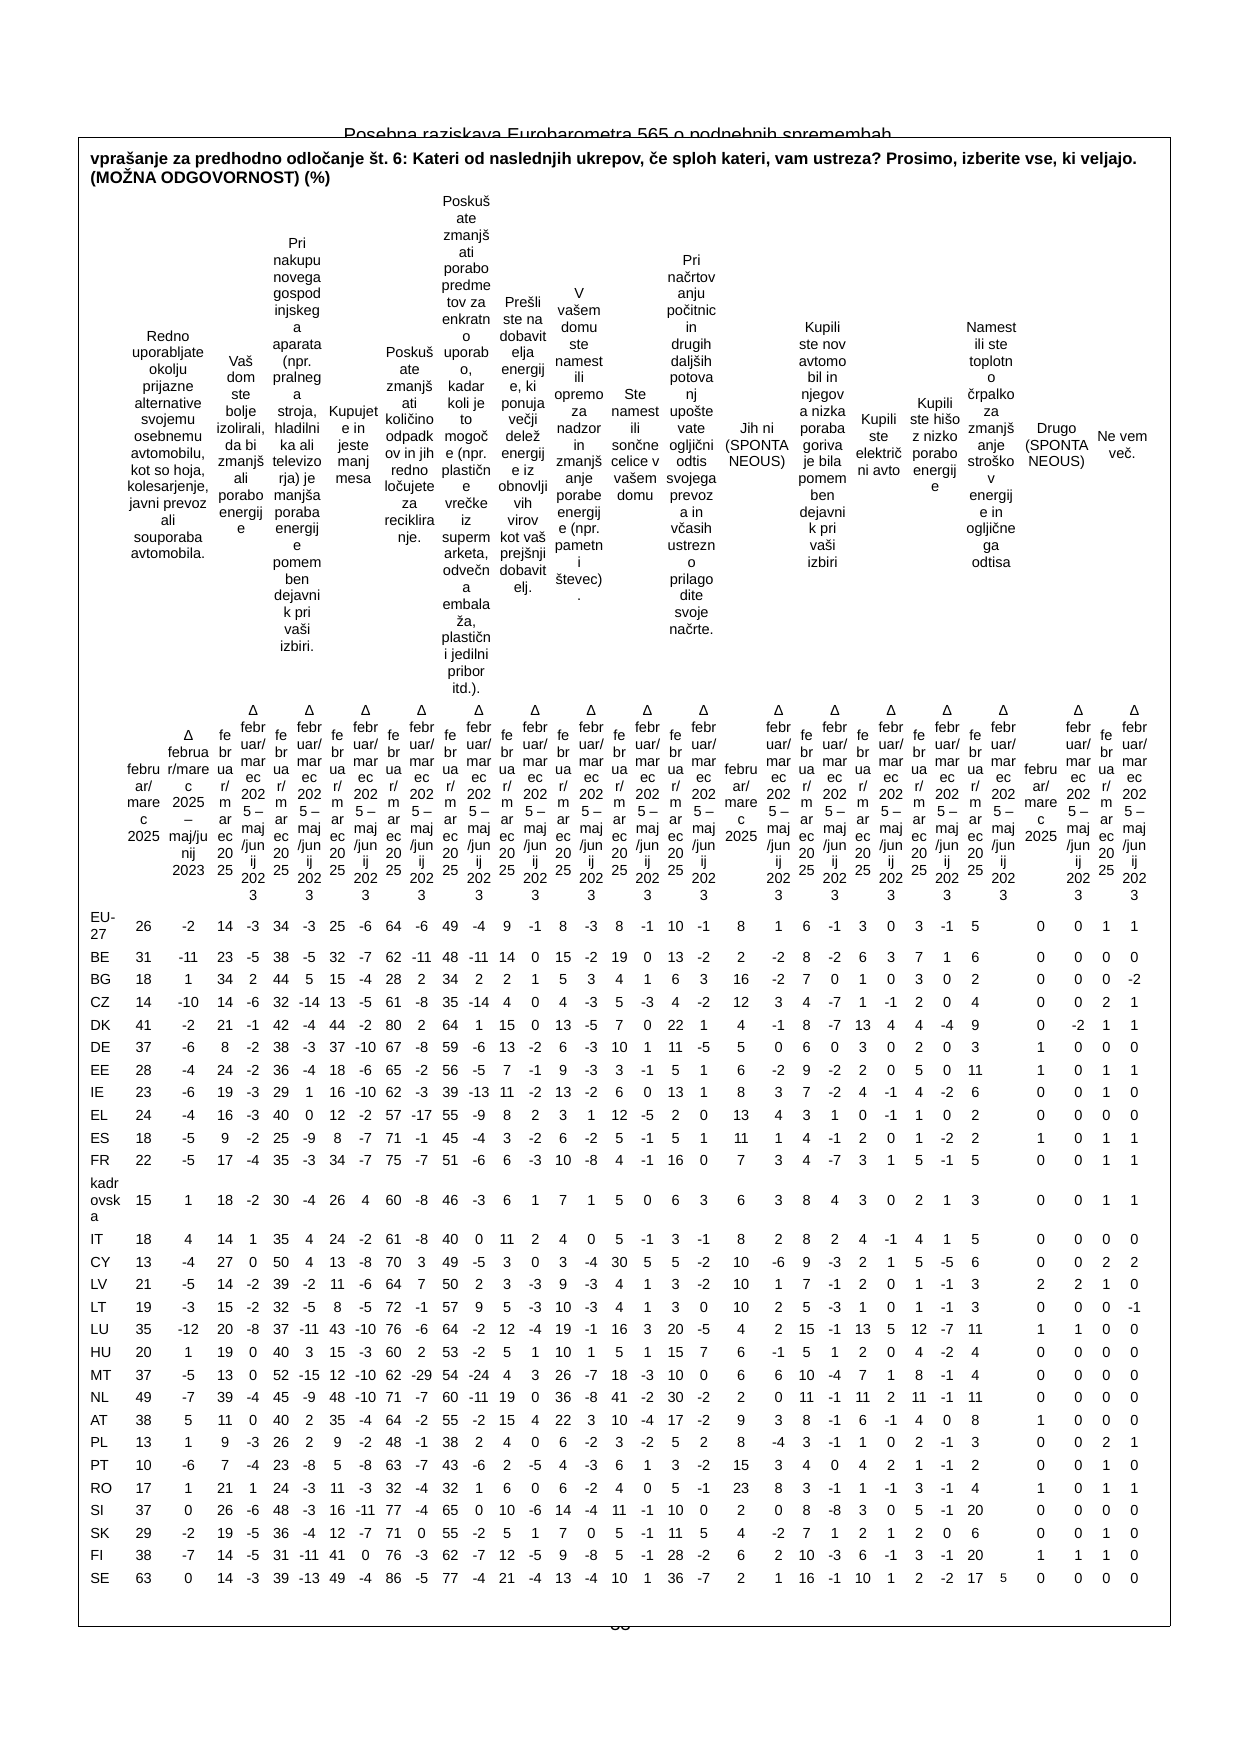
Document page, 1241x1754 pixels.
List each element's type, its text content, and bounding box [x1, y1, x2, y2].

table_cell 3 [851, 1499, 875, 1522]
table_cell 0 [875, 1431, 907, 1454]
table_cell -8 [575, 1149, 607, 1172]
table_cell 0 [575, 1228, 607, 1250]
table_cell PT [87, 1454, 123, 1476]
table_cell -4 [237, 1149, 269, 1172]
table_cell -4 [575, 1567, 607, 1589]
table_cell 72 [381, 1296, 406, 1318]
table_cell -9 [463, 1104, 495, 1126]
table_cell 6 [719, 1341, 762, 1363]
table_cell 3 [763, 991, 794, 1013]
table_cell EE [87, 1059, 123, 1081]
table_cell 15 [719, 1454, 762, 1476]
table_cell 49 [325, 1567, 349, 1589]
table_cell 8 [607, 906, 631, 946]
table_cell -6 [350, 906, 381, 946]
table_cell 11 [325, 1273, 349, 1296]
table_cell -4 [350, 1409, 381, 1431]
table_cell -11 [350, 1499, 381, 1522]
table_cell 19 [213, 1522, 237, 1544]
table_cell 64 [381, 1409, 406, 1431]
table_cell [987, 1499, 1019, 1522]
table_cell 0 [1019, 1296, 1062, 1318]
table_cell 9 [495, 906, 519, 946]
table_cell 2 [495, 968, 519, 991]
table_cell -2 [631, 1431, 663, 1454]
table_cell 1 [875, 1250, 907, 1273]
table_cell 0 [1019, 1567, 1062, 1589]
table_cell AT [87, 1409, 123, 1431]
table_cell -29 [406, 1363, 437, 1386]
table_cell 5 [325, 1454, 349, 1476]
table_cell 3 [519, 1363, 551, 1386]
table_cell 3 [794, 1431, 819, 1454]
table_cell 12 [607, 1104, 631, 1126]
table_cell 65 [381, 1059, 406, 1081]
table_cell -7 [463, 1544, 495, 1567]
table_cell 15 [325, 1341, 349, 1363]
table_cell -11 [463, 946, 495, 968]
table_cell 6 [794, 906, 819, 946]
table_cell Prešli ste na dobavitelja energije, ki ponuja večji delež energije iz obnovljivih virov kot vaš prejšnji dobavitelj. [495, 190, 551, 699]
table_cell -1 [875, 1476, 907, 1499]
table_cell 20 [963, 1499, 987, 1522]
table_cell 55 [438, 1522, 463, 1544]
table_cell 14 [213, 1228, 237, 1250]
table_cell -3 [406, 1081, 437, 1104]
table_cell 6 [763, 1363, 794, 1386]
table_cell -2 [237, 1126, 269, 1149]
table_cell 4 [963, 991, 987, 1013]
table_cell 1 [519, 968, 551, 991]
table_cell 0 [1019, 1228, 1062, 1250]
table_cell -3 [519, 1296, 551, 1318]
table_cell 2 [819, 1228, 851, 1250]
table_cell -5 [293, 1296, 325, 1318]
table_cell -4 [406, 1476, 437, 1499]
table_cell -4 [350, 968, 381, 991]
table_cell 9 [463, 1296, 495, 1318]
table_cell -3 [237, 1104, 269, 1126]
table_cell 41 [607, 1386, 631, 1408]
table_cell 16 [794, 1567, 819, 1589]
table_cell 35 [438, 991, 463, 1013]
table_cell 14 [213, 1544, 237, 1567]
table_cell 4 [875, 1013, 907, 1036]
table_cell 14 [213, 906, 237, 946]
table_cell -2 [575, 946, 607, 968]
table_cell 7 [406, 1273, 437, 1296]
table_cell 64 [438, 1318, 463, 1341]
table_cell 13 [123, 1431, 164, 1454]
table_cell 1 [763, 1126, 794, 1149]
table_cell -7 [819, 1149, 851, 1172]
table_cell 2 [1019, 1273, 1062, 1296]
table_cell NL [87, 1386, 123, 1408]
table_cell 5 [293, 968, 325, 991]
table_cell -2 [463, 1409, 495, 1431]
table_cell 12 [719, 991, 762, 1013]
table_cell 1 [1019, 1126, 1062, 1149]
table_cell LU [87, 1318, 123, 1341]
table_cell 1 [931, 1172, 963, 1228]
table_cell 1 [1094, 1013, 1118, 1036]
table_cell -1 [631, 1149, 663, 1172]
table_cell -1 [819, 1476, 851, 1499]
table_cell 4 [495, 1363, 519, 1386]
table_cell 8 [719, 906, 762, 946]
table_cell 36 [663, 1567, 688, 1589]
table_cell -17 [406, 1104, 437, 1126]
table_cell 7 [495, 1059, 519, 1081]
table_cell 1 [1094, 1544, 1118, 1567]
table_cell -2 [763, 946, 794, 968]
table_cell 0 [1019, 991, 1062, 1013]
table_cell 55 [438, 1104, 463, 1126]
table_cell 1 [1118, 991, 1150, 1013]
table_cell -2 [406, 1409, 437, 1431]
table_cell 4 [851, 1228, 875, 1250]
table_cell 5 [794, 1341, 819, 1363]
table_cell -2 [931, 1126, 963, 1149]
table_cell -3 [575, 1273, 607, 1296]
table_cell 13 [663, 946, 688, 968]
table_cell -11 [293, 1544, 325, 1567]
table_cell 42 [269, 1013, 293, 1036]
table_cell 4 [907, 1081, 931, 1104]
table_cell 0 [1062, 1081, 1094, 1104]
table_cell 3 [551, 1250, 575, 1273]
table_cell 10 [719, 1296, 762, 1318]
table_cell 38 [269, 946, 293, 968]
table_cell 28 [123, 1059, 164, 1081]
table_cell -3 [575, 991, 607, 1013]
table_cell 6 [495, 1476, 519, 1499]
table_cell [987, 1149, 1019, 1172]
table_cell 1 [1118, 1431, 1150, 1454]
table_cell 18 [123, 1228, 164, 1250]
table_cell Δ februar/marec 2025 – maj/junij 2023 [164, 699, 213, 906]
table_cell 0 [1019, 946, 1062, 968]
table_cell 36 [269, 1522, 293, 1544]
table_cell Δ februar/marec 2025 – maj/junij 2023 [1118, 699, 1150, 906]
table_cell [987, 1126, 1019, 1149]
table_cell 0 [1019, 1341, 1062, 1363]
table_cell 44 [325, 1013, 349, 1036]
table_cell -3 [293, 1149, 325, 1172]
table_cell 43 [438, 1454, 463, 1476]
table_cell 1 [164, 968, 213, 991]
table_cell 4 [794, 1454, 819, 1476]
table_cell -2 [237, 1296, 269, 1318]
table_cell 26 [551, 1363, 575, 1386]
table_cell 15 [123, 1172, 164, 1228]
table_cell 1 [688, 1059, 719, 1081]
table_cell 0 [1062, 1104, 1094, 1126]
table_cell 0 [237, 1250, 269, 1273]
table_cell 2 [495, 1454, 519, 1476]
table_cell [987, 1341, 1019, 1363]
table_cell 44 [269, 968, 293, 991]
table_cell 5 [875, 1318, 907, 1341]
table_cell -1 [931, 1431, 963, 1454]
table_cell 36 [269, 1059, 293, 1081]
table_cell 3 [907, 968, 931, 991]
table_cell 46 [438, 1172, 463, 1228]
table_cell 1 [763, 1567, 794, 1589]
table_cell 9 [551, 1059, 575, 1081]
table_cell 0 [406, 1522, 437, 1544]
table_cell 0 [1118, 1567, 1150, 1589]
table_cell -3 [237, 906, 269, 946]
table_cell -2 [688, 991, 719, 1013]
table_cell 32 [438, 1476, 463, 1499]
table_cell 5 [794, 1296, 819, 1318]
table_cell Ste namestili sončne celice v vašem domu [607, 190, 663, 699]
table_cell 3 [851, 906, 875, 946]
table_cell 11 [907, 1386, 931, 1408]
table_cell -1 [931, 1386, 963, 1408]
table_cell 14 [213, 991, 237, 1013]
table_cell 1 [1118, 1059, 1150, 1081]
table_cell 4 [907, 1341, 931, 1363]
table_cell 40 [438, 1228, 463, 1250]
table_cell -2 [293, 1273, 325, 1296]
table_cell 2 [907, 1567, 931, 1589]
table_cell 10 [551, 1149, 575, 1172]
table_cell 5 [607, 1341, 631, 1363]
table_cell -12 [164, 1318, 213, 1341]
table_cell 1 [1094, 1149, 1118, 1172]
table_cell 5 [631, 1250, 663, 1273]
table_cell -5 [631, 1104, 663, 1126]
table_cell 6 [719, 1363, 762, 1386]
table_cell -1 [406, 1126, 437, 1149]
table_cell -2 [931, 1341, 963, 1363]
table_cell 0 [1062, 968, 1094, 991]
table_cell 4 [663, 991, 688, 1013]
table_cell 0 [931, 1104, 963, 1126]
table_cell -2 [763, 968, 794, 991]
table_cell Namestili ste toplotno črpalko za zmanjšanje stroškov energije in ogljičnega odtisa [963, 190, 1019, 699]
table_cell Δ februar/marec 2025 – maj/junij 2023 [819, 699, 851, 906]
table_cell [987, 1296, 1019, 1318]
table_cell 0 [875, 968, 907, 991]
table_cell -9 [293, 1386, 325, 1408]
table_cell 2 [1094, 1431, 1118, 1454]
table_cell 5 [495, 1341, 519, 1363]
table_cell -14 [463, 991, 495, 1013]
table_cell 0 [1062, 946, 1094, 968]
table_cell -1 [931, 1544, 963, 1567]
table_cell 62 [381, 1363, 406, 1386]
table_cell 1 [631, 1567, 663, 1589]
table_cell 11 [663, 1036, 688, 1058]
table_cell -8 [406, 991, 437, 1013]
table_cell 0 [931, 1409, 963, 1431]
table_cell 3 [963, 1172, 987, 1228]
table_cell -6 [237, 1499, 269, 1522]
table_cell 0 [1118, 1409, 1150, 1431]
table_cell 27 [213, 1250, 237, 1273]
table_cell 0 [519, 946, 551, 968]
table_cell 1 [851, 968, 875, 991]
table_cell [987, 1273, 1019, 1296]
table_cell -2 [931, 1081, 963, 1104]
table_cell 19 [213, 1081, 237, 1104]
table_cell 1 [1118, 1126, 1150, 1149]
table_cell 80 [381, 1013, 406, 1036]
table_cell 0 [931, 1522, 963, 1544]
table_cell -10 [350, 1036, 381, 1058]
table_cell 3 [495, 1273, 519, 1296]
table_cell 1 [631, 1296, 663, 1318]
table_cell -9 [293, 1126, 325, 1149]
table_cell 0 [350, 1544, 381, 1567]
table_cell 7 [851, 1363, 875, 1386]
table_cell 2 [719, 1567, 762, 1589]
table_cell 0 [1019, 968, 1062, 991]
table_cell [987, 1409, 1019, 1431]
table_cell -8 [350, 1250, 381, 1273]
table_cell 0 [631, 1081, 663, 1104]
table_cell 4 [851, 1454, 875, 1476]
table_cell 9 [963, 1013, 987, 1036]
table_cell 6 [794, 1036, 819, 1058]
table_cell 37 [123, 1499, 164, 1522]
table_cell -14 [293, 991, 325, 1013]
table_cell Δ februar/marec 2025 – maj/junij 2023 [406, 699, 437, 906]
table_cell 0 [631, 1172, 663, 1228]
table_cell 1 [907, 1296, 931, 1318]
table_cell 31 [123, 946, 164, 968]
table_cell 0 [688, 1104, 719, 1126]
table_cell 0 [763, 1036, 794, 1058]
table_cell -3 [575, 906, 607, 946]
table_cell LT [87, 1296, 123, 1318]
table_cell Kupili ste električni avto [851, 190, 907, 699]
table_cell 1 [1118, 1476, 1150, 1499]
table_cell 3 [875, 946, 907, 968]
table_cell -11 [406, 946, 437, 968]
table_cell Jih ni (SPONTANEOUS) [719, 190, 794, 699]
table_cell 6 [719, 1172, 762, 1228]
table_cell 11 [963, 1318, 987, 1341]
table_cell 15 [213, 1296, 237, 1318]
table_cell 3 [406, 1250, 437, 1273]
table_cell 1 [875, 1149, 907, 1172]
table_cell -4 [819, 1363, 851, 1386]
table_cell 0 [1118, 1081, 1150, 1104]
table_cell -8 [406, 1036, 437, 1058]
table_cell -1 [819, 906, 851, 946]
table_cell 4 [607, 1273, 631, 1296]
table_cell 37 [123, 1036, 164, 1058]
table_cell 2 [406, 968, 437, 991]
table_cell 13 [663, 1081, 688, 1104]
table_cell -6 [463, 1149, 495, 1172]
table_cell Δ februar/marec 2025 – maj/junij 2023 [293, 699, 325, 906]
table_cell 1 [688, 1126, 719, 1149]
table_cell 2 [907, 1036, 931, 1058]
table_cell 1 [1094, 1059, 1118, 1081]
table_cell 5 [607, 1544, 631, 1567]
table_cell 0 [1062, 1386, 1094, 1408]
table_cell -1 [688, 1476, 719, 1499]
table_cell Δ februar/marec 2025 – maj/junij 2023 [463, 699, 495, 906]
table_cell 13 [551, 1567, 575, 1589]
table_cell 2 [519, 1104, 551, 1126]
table_cell 12 [325, 1522, 349, 1544]
table_cell -5 [350, 991, 381, 1013]
table_cell -2 [463, 1341, 495, 1363]
table_cell 10 [607, 1409, 631, 1431]
table_cell 60 [381, 1341, 406, 1363]
table_cell 3 [631, 1318, 663, 1341]
table_cell 1 [1118, 1013, 1150, 1036]
table_cell 0 [819, 1454, 851, 1476]
table_cell 60 [438, 1386, 463, 1408]
table_cell -3 [293, 1476, 325, 1499]
table_cell februar/marec 2025 [1094, 699, 1118, 906]
table_cell -1 [931, 1499, 963, 1522]
table_cell 6 [551, 1476, 575, 1499]
table_cell CZ [87, 991, 123, 1013]
table_cell -1 [819, 1386, 851, 1408]
table_cell 4 [907, 1409, 931, 1431]
table_cell 1 [575, 1341, 607, 1363]
table_cell 4 [551, 1228, 575, 1250]
table_cell 9 [551, 1273, 575, 1296]
table_cell 53 [438, 1341, 463, 1363]
table_cell 3 [575, 968, 607, 991]
table_cell februar/marec 2025 [663, 699, 688, 906]
table_cell 22 [551, 1409, 575, 1431]
table_cell MT [87, 1363, 123, 1386]
table_cell 0 [237, 1409, 269, 1431]
table_cell 30 [607, 1250, 631, 1273]
table_cell 0 [931, 991, 963, 1013]
table_cell -1 [819, 1567, 851, 1589]
table_cell -1 [631, 1499, 663, 1522]
table_cell 0 [1019, 1454, 1062, 1476]
table_cell 0 [1019, 906, 1062, 946]
table_cell -2 [575, 1431, 607, 1454]
table_cell -2 [688, 1386, 719, 1408]
table_cell 39 [213, 1386, 237, 1408]
table_cell 3 [763, 1149, 794, 1172]
table_cell 28 [663, 1544, 688, 1567]
table_cell -2 [575, 1476, 607, 1499]
table_cell 2 [875, 1454, 907, 1476]
table_cell -2 [819, 946, 851, 968]
table_cell 1 [164, 1476, 213, 1499]
table_cell -8 [293, 1454, 325, 1476]
table_cell -1 [875, 1081, 907, 1104]
table_cell -3 [293, 906, 325, 946]
table_cell -5 [237, 946, 269, 968]
table_cell 48 [381, 1431, 406, 1454]
table_cell 17 [213, 1149, 237, 1172]
table_cell 1 [575, 1104, 607, 1126]
table_cell -1 [406, 1431, 437, 1454]
table_cell -2 [237, 1059, 269, 1081]
table_cell -5 [237, 1544, 269, 1567]
table_cell 40 [269, 1104, 293, 1126]
table_cell 5 [495, 1296, 519, 1318]
table_cell -1 [875, 1228, 907, 1250]
table_cell 3 [963, 1273, 987, 1296]
table_cell 1 [1118, 906, 1150, 946]
table_cell 10 [551, 1296, 575, 1318]
table_cell -15 [293, 1363, 325, 1386]
table_cell Redno uporabljate okolju prijazne alternative svojemu osebnemu avtomobilu, kot so hoja, kolesarjenje, javni prevoz ali souporaba avtomobila. [123, 190, 213, 699]
table_cell 50 [269, 1250, 293, 1273]
table_cell 57 [381, 1104, 406, 1126]
table_header vprašanje za predhodno odločanje št. 6: Kateri od naslednjih ukrepov, če sploh kateri, vam ustreza? Prosimo, izberite vse, ki veljajo. (MOŽNA ODGOVORNOST) (%) [87, 146, 1150, 190]
table_cell -1 [931, 1476, 963, 1499]
table_cell -7 [931, 1318, 963, 1341]
table_cell 2 [851, 1273, 875, 1296]
table_cell Ne vem več. [1094, 190, 1150, 699]
table_cell 12 [325, 1363, 349, 1386]
table_cell 1 [1118, 1149, 1150, 1172]
table_cell 2 [763, 1228, 794, 1250]
table_cell 7 [688, 1341, 719, 1363]
table_cell 0 [293, 1104, 325, 1126]
table_cell 0 [875, 1172, 907, 1228]
table_cell februar/marec 2025 [794, 699, 819, 906]
table_cell 15 [551, 946, 575, 968]
table_cell [987, 1013, 1019, 1036]
table_cell -2 [350, 1013, 381, 1036]
table_cell -1 [819, 1409, 851, 1431]
table_cell 1 [1094, 1081, 1118, 1104]
table_cell [987, 1431, 1019, 1454]
table_cell 32 [325, 946, 349, 968]
table_cell 17 [123, 1476, 164, 1499]
table_cell 67 [381, 1036, 406, 1058]
table_cell 0 [1118, 1454, 1150, 1476]
table_cell 51 [438, 1149, 463, 1172]
table_cell DE [87, 1036, 123, 1058]
table_cell 71 [381, 1522, 406, 1544]
table_cell -6 [463, 1454, 495, 1476]
table_cell -5 [237, 1522, 269, 1544]
table_cell 5 [963, 906, 987, 946]
table_cell -5 [463, 1250, 495, 1273]
table_cell 13 [325, 1250, 349, 1273]
table_cell 13 [551, 1013, 575, 1036]
table_cell 10 [719, 1250, 762, 1273]
table_cell -4 [237, 1386, 269, 1408]
table_cell februar/marec 2025 [551, 699, 575, 906]
table_cell 0 [931, 968, 963, 991]
table_cell 21 [495, 1567, 519, 1589]
table_cell 0 [875, 1059, 907, 1081]
table_cell 28 [381, 968, 406, 991]
table_cell 2 [719, 946, 762, 968]
table_cell -2 [763, 1522, 794, 1544]
table_cell -8 [406, 1228, 437, 1250]
table_cell [987, 1476, 1019, 1499]
table_cell 3 [963, 1431, 987, 1454]
table_cell 62 [381, 1081, 406, 1104]
table_cell 3 [495, 1250, 519, 1273]
table_cell 4 [907, 1228, 931, 1250]
table_cell -1 [688, 906, 719, 946]
table_cell 6 [663, 968, 688, 991]
table_cell -10 [350, 1081, 381, 1104]
table_cell 3 [763, 1081, 794, 1104]
table_cell -1 [875, 1104, 907, 1126]
table_cell SK [87, 1522, 123, 1544]
table_cell -3 [631, 991, 663, 1013]
table_cell 30 [663, 1386, 688, 1408]
table_cell -4 [631, 1409, 663, 1431]
table_cell 3 [688, 1172, 719, 1228]
table_cell 2 [963, 1454, 987, 1476]
table_cell -2 [688, 946, 719, 968]
table_cell 1 [519, 1522, 551, 1544]
table_cell 3 [663, 1296, 688, 1318]
table_cell -7 [164, 1544, 213, 1567]
table_cell [987, 1172, 1019, 1228]
table_cell -11 [164, 946, 213, 968]
table_cell 3 [575, 1409, 607, 1431]
table_cell -2 [237, 1036, 269, 1058]
table_cell 71 [381, 1386, 406, 1408]
table_cell 8 [719, 1081, 762, 1104]
table_cell 2 [1062, 1273, 1094, 1296]
table_cell 4 [719, 1318, 762, 1341]
table_cell 11 [663, 1522, 688, 1544]
table_cell 3 [963, 1296, 987, 1318]
table_cell 8 [794, 1228, 819, 1250]
table_cell -4 [164, 1104, 213, 1126]
table_cell 10 [851, 1567, 875, 1589]
table_cell 12 [495, 1544, 519, 1567]
table_cell februar/marec 2025 [381, 699, 406, 906]
table_cell -4 [575, 1499, 607, 1522]
table_cell -3 [237, 1081, 269, 1104]
table_cell 5 [607, 1522, 631, 1544]
table_cell IE [87, 1081, 123, 1104]
table_cell -2 [688, 1273, 719, 1296]
table_cell 13 [213, 1363, 237, 1386]
table_cell 2 [463, 968, 495, 991]
table_cell 6 [963, 1081, 987, 1104]
table_cell [987, 1544, 1019, 1567]
table_cell 24 [269, 1476, 293, 1499]
table_cell 1 [907, 1126, 931, 1149]
table_cell 0 [519, 1431, 551, 1454]
table_cell 18 [213, 1172, 237, 1228]
table_cell SI [87, 1499, 123, 1522]
table_cell 6 [607, 1081, 631, 1104]
table_cell 5 [607, 1172, 631, 1228]
table_cell 40 [269, 1409, 293, 1431]
table_cell 36 [551, 1386, 575, 1408]
table_cell -3 [406, 1544, 437, 1567]
table_cell 16 [663, 1149, 688, 1172]
table_cell 0 [1094, 968, 1118, 991]
table_cell 3 [763, 1409, 794, 1431]
table_cell 5 [907, 1499, 931, 1522]
table_cell 4 [350, 1172, 381, 1228]
table_cell 0 [1019, 1363, 1062, 1386]
table_cell 0 [875, 1341, 907, 1363]
table_cell SE [87, 1567, 123, 1589]
table_cell 35 [123, 1318, 164, 1341]
table_cell -4 [463, 906, 495, 946]
table_cell 13 [851, 1013, 875, 1036]
table_cell 0 [819, 968, 851, 991]
table_cell 76 [381, 1544, 406, 1567]
table_cell 71 [381, 1126, 406, 1149]
table_cell 8 [325, 1296, 349, 1318]
table_cell [87, 699, 123, 906]
table_cell -2 [688, 1409, 719, 1431]
table_cell 11 [851, 1386, 875, 1408]
table_cell 9 [551, 1544, 575, 1567]
table_cell 26 [213, 1499, 237, 1522]
table_cell BE [87, 946, 123, 968]
table_cell 0 [1094, 946, 1118, 968]
table_cell 0 [519, 991, 551, 1013]
table_cell 3 [851, 1036, 875, 1058]
table_cell februar/marec 2025 [495, 699, 519, 906]
table_cell 1 [1094, 1476, 1118, 1499]
table_cell 1 [875, 1567, 907, 1589]
table_cell 37 [123, 1363, 164, 1386]
table_cell -10 [350, 1386, 381, 1408]
table_cell 17 [963, 1567, 987, 1589]
table_cell 5 [663, 1476, 688, 1499]
table_cell 86 [381, 1567, 406, 1589]
table_cell [987, 1059, 1019, 1081]
table_cell 0 [1062, 1250, 1094, 1273]
table_cell 10 [719, 1273, 762, 1296]
table_cell 3 [688, 968, 719, 991]
table_cell 1 [688, 1013, 719, 1036]
table_cell 3 [963, 1036, 987, 1058]
table_cell -4 [763, 1431, 794, 1454]
table_cell 0 [1094, 1567, 1118, 1589]
table_cell februar/marec 2025 [123, 699, 164, 906]
table_cell 4 [551, 1454, 575, 1476]
table_cell 1 [463, 1013, 495, 1036]
table_cell 2 [851, 1341, 875, 1363]
table_cell 10 [123, 1454, 164, 1476]
table_cell -2 [406, 1059, 437, 1081]
table_cell 0 [1062, 1409, 1094, 1431]
table_cell 48 [438, 946, 463, 968]
table_cell 1 [688, 1081, 719, 1104]
table_cell 19 [551, 1318, 575, 1341]
table_cell 16 [325, 1081, 349, 1104]
table_cell [987, 1386, 1019, 1408]
table_cell -1 [631, 906, 663, 946]
table_cell 5 [719, 1036, 762, 1058]
table_cell 0 [1062, 1296, 1094, 1318]
table_cell 21 [123, 1273, 164, 1296]
table_cell -4 [293, 1013, 325, 1036]
table_cell -1 [1118, 1296, 1150, 1318]
table_cell 3 [495, 1126, 519, 1149]
table_cell Δ februar/marec 2025 – maj/junij 2023 [987, 699, 1019, 906]
table_cell februar/marec 2025 [269, 699, 293, 906]
table_cell 0 [1094, 1296, 1118, 1318]
table_cell 0 [1019, 1499, 1062, 1522]
table_cell 5 [963, 1228, 987, 1250]
table_cell 59 [438, 1036, 463, 1058]
table_cell -2 [350, 1431, 381, 1454]
table_cell 3 [763, 1172, 794, 1228]
table_cell -2 [350, 1104, 381, 1126]
table_cell -6 [519, 1499, 551, 1522]
table_cell 2 [963, 968, 987, 991]
table_cell 2 [763, 1296, 794, 1318]
table_cell 13 [719, 1104, 762, 1126]
table_cell 1 [519, 1341, 551, 1363]
table_cell -5 [164, 1363, 213, 1386]
table_cell 9 [213, 1431, 237, 1454]
table_cell 29 [269, 1081, 293, 1104]
table_cell 5 [663, 1126, 688, 1149]
table_cell 9 [794, 1250, 819, 1273]
table_cell 3 [907, 1544, 931, 1567]
table_cell 2 [851, 1059, 875, 1081]
table_cell 35 [269, 1228, 293, 1250]
table_cell 6 [719, 1059, 762, 1081]
table_cell 6 [851, 946, 875, 968]
table_cell 5 [963, 1149, 987, 1172]
table_cell 2 [1094, 991, 1118, 1013]
table_cell -8 [819, 1499, 851, 1522]
table_cell 2 [963, 1104, 987, 1126]
table_cell [987, 991, 1019, 1013]
table_cell -2 [1062, 1013, 1094, 1036]
table_cell RO [87, 1476, 123, 1499]
table_cell 15 [495, 1013, 519, 1036]
table_cell 49 [438, 906, 463, 946]
table_cell 0 [1062, 1499, 1094, 1522]
table_cell 10 [495, 1499, 519, 1522]
table_cell -2 [519, 1081, 551, 1104]
table_cell -1 [763, 1013, 794, 1036]
table_cell 0 [1094, 1036, 1118, 1058]
table_cell 31 [269, 1544, 293, 1567]
table_cell 4 [963, 1476, 987, 1499]
table_cell 0 [688, 1149, 719, 1172]
table_cell 0 [1019, 1386, 1062, 1408]
table_cell februar/marec 2025 [213, 699, 237, 906]
table_cell -11 [463, 1386, 495, 1408]
table_cell -6 [763, 1250, 794, 1273]
table_cell -2 [519, 1126, 551, 1149]
table_cell -4 [293, 1172, 325, 1228]
table_cell -1 [931, 1454, 963, 1476]
table_cell 10 [551, 1341, 575, 1363]
table_cell -7 [819, 1013, 851, 1036]
table_cell 4 [293, 1250, 325, 1273]
table_cell LV [87, 1273, 123, 1296]
table_cell -4 [293, 1059, 325, 1081]
table_cell 0 [1094, 1409, 1118, 1431]
table_cell 18 [123, 1126, 164, 1149]
table_cell 0 [1094, 1228, 1118, 1250]
table_cell -7 [164, 1386, 213, 1408]
table_cell 1 [1019, 1036, 1062, 1058]
table_cell 61 [381, 991, 406, 1013]
table_cell 12 [907, 1318, 931, 1341]
table_cell 6 [719, 1544, 762, 1567]
table_cell -1 [688, 1228, 719, 1250]
table_cell februar/marec 2025 [438, 699, 463, 906]
table_cell 1 [1062, 1318, 1094, 1341]
table_cell februar/marec 2025 [1019, 699, 1062, 906]
table_cell 0 [519, 1013, 551, 1036]
table_cell 23 [123, 1081, 164, 1104]
table_cell -6 [164, 1036, 213, 1058]
table_cell -5 [164, 1273, 213, 1296]
table_cell februar/marec 2025 [907, 699, 931, 906]
table_cell -5 [463, 1059, 495, 1081]
table_cell -1 [631, 1228, 663, 1250]
table_cell 2 [406, 1013, 437, 1036]
table_cell 2 [851, 1522, 875, 1544]
table_cell 38 [438, 1431, 463, 1454]
table_cell 35 [269, 1149, 293, 1172]
table_cell 0 [1118, 1522, 1150, 1544]
table_cell [987, 1081, 1019, 1104]
table_cell -4 [164, 1250, 213, 1273]
table_cell 64 [438, 1013, 463, 1036]
table_cell 77 [381, 1499, 406, 1522]
table_cell 0 [519, 1386, 551, 1408]
table_cell 0 [1118, 1104, 1150, 1126]
table_cell 8 [794, 1499, 819, 1522]
table_cell 13 [851, 1318, 875, 1341]
table_cell 1 [819, 1104, 851, 1126]
table_cell -7 [819, 991, 851, 1013]
table_cell 3 [794, 1476, 819, 1499]
table_cell -5 [575, 1013, 607, 1036]
table_cell -3 [463, 1172, 495, 1228]
table_cell 34 [213, 968, 237, 991]
table_cell 32 [269, 1296, 293, 1318]
table_cell [987, 946, 1019, 968]
table_cell 0 [1019, 1104, 1062, 1126]
table_cell 1 [631, 1454, 663, 1476]
table_cell 10 [794, 1363, 819, 1386]
table_cell 0 [1062, 906, 1094, 946]
table_cell 2 [1118, 1250, 1150, 1273]
table_cell -7 [406, 1386, 437, 1408]
table_cell 0 [1118, 1273, 1150, 1296]
table_cell -6 [350, 1059, 381, 1081]
table_cell [987, 1363, 1019, 1386]
table_cell februar/marec 2025 [719, 699, 762, 906]
table_cell 4 [719, 1013, 762, 1036]
table_cell 12 [325, 1104, 349, 1126]
table_cell 5 [551, 968, 575, 991]
table_cell 8 [794, 946, 819, 968]
table_cell [987, 968, 1019, 991]
table_cell -3 [350, 1341, 381, 1363]
table_cell [987, 1522, 1019, 1544]
table_cell -6 [164, 1454, 213, 1476]
table_cell -3 [293, 1036, 325, 1058]
table_cell -3 [575, 1036, 607, 1058]
table_cell 1 [1019, 1409, 1062, 1431]
table_cell -4 [237, 1454, 269, 1476]
table_cell 5 [907, 1059, 931, 1081]
table_cell -3 [575, 1296, 607, 1318]
table_cell 7 [794, 1081, 819, 1104]
table_cell 62 [438, 1544, 463, 1567]
table_cell 39 [438, 1081, 463, 1104]
table_cell 5 [164, 1409, 213, 1431]
table_cell 0 [1094, 1318, 1118, 1341]
table_cell 11 [719, 1126, 762, 1149]
table_cell -2 [763, 1059, 794, 1081]
table_cell -7 [350, 1149, 381, 1172]
table_cell 21 [213, 1013, 237, 1036]
table_cell -2 [931, 1567, 963, 1589]
table_cell -1 [519, 906, 551, 946]
table_cell 49 [123, 1386, 164, 1408]
table_cell [987, 1318, 1019, 1341]
table_cell 1 [907, 1273, 931, 1296]
table_cell 8 [794, 1172, 819, 1228]
table_cell Kupili ste hišo z nizko porabo energije [907, 190, 963, 699]
table_cell 0 [875, 1296, 907, 1318]
table_cell 0 [1062, 1126, 1094, 1149]
table_cell 8 [325, 1126, 349, 1149]
table_cell -4 [350, 1567, 381, 1589]
table_cell 1 [1094, 1522, 1118, 1544]
table_cell 29 [123, 1522, 164, 1544]
table_cell 0 [1019, 1250, 1062, 1273]
table_cell 11 [607, 1499, 631, 1522]
table_cell 0 [1062, 1149, 1094, 1172]
table_cell 4 [963, 1363, 987, 1386]
table_cell 6 [851, 1409, 875, 1431]
table_cell 2 [851, 1126, 875, 1149]
table_cell 19 [607, 946, 631, 968]
table_cell 8 [719, 1431, 762, 1454]
table_cell 1 [931, 946, 963, 968]
table_cell Kupujete in jeste manj mesa [325, 190, 381, 699]
table_cell 0 [237, 1363, 269, 1386]
table_cell 48 [269, 1499, 293, 1522]
table_cell -3 [237, 1431, 269, 1454]
table_cell 0 [519, 1476, 551, 1499]
table_cell 5 [663, 1059, 688, 1081]
table_cell -2 [631, 1386, 663, 1408]
table_cell -1 [631, 1544, 663, 1567]
table_cell -6 [237, 991, 269, 1013]
table_cell 11 [495, 1228, 519, 1250]
table_cell 4 [164, 1228, 213, 1250]
table_cell 1 [1019, 1059, 1062, 1081]
table_cell 8 [495, 1104, 519, 1126]
table_cell 3 [794, 1104, 819, 1126]
table_cell 45 [438, 1126, 463, 1149]
table_cell februar/marec 2025 [963, 699, 987, 906]
table_cell 0 [463, 1228, 495, 1250]
table_cell 1 [1094, 1454, 1118, 1476]
table_cell 63 [381, 1454, 406, 1476]
table_cell Δ februar/marec 2025 – maj/junij 2023 [763, 699, 794, 906]
table_cell -5 [519, 1454, 551, 1476]
table_cell 3 [663, 1273, 688, 1296]
table_cell 38 [269, 1036, 293, 1058]
table_cell 18 [123, 968, 164, 991]
table_cell 38 [123, 1544, 164, 1567]
table_cell -3 [293, 1499, 325, 1522]
table_cell [987, 1104, 1019, 1126]
table_cell -5 [688, 1036, 719, 1058]
table_cell Δ februar/marec 2025 – maj/junij 2023 [931, 699, 963, 906]
table_cell 2 [688, 1431, 719, 1454]
table_cell 1 [631, 1341, 663, 1363]
table_cell -6 [406, 1318, 437, 1341]
table_cell 14 [123, 991, 164, 1013]
table_cell 2 [851, 1250, 875, 1273]
table_cell 18 [325, 1059, 349, 1081]
table_cell 5 [663, 1250, 688, 1273]
table_cell 9 [794, 1059, 819, 1081]
table_cell 4 [607, 1476, 631, 1499]
table_cell 0 [1062, 991, 1094, 1013]
table_cell 0 [1062, 1363, 1094, 1386]
table_cell -13 [293, 1567, 325, 1589]
table_cell 0 [931, 1059, 963, 1081]
table_cell -1 [237, 1013, 269, 1036]
table_cell 6 [551, 1126, 575, 1149]
table_cell -3 [350, 1476, 381, 1499]
table_cell 5 [495, 1522, 519, 1544]
table_cell 1 [164, 1431, 213, 1454]
table_cell -1 [763, 1341, 794, 1363]
table_cell 2 [1094, 1250, 1118, 1273]
table_cell 7 [607, 1013, 631, 1036]
table_cell 4 [607, 968, 631, 991]
table_cell 7 [213, 1454, 237, 1476]
table_cell 23 [213, 946, 237, 968]
table_cell 41 [123, 1013, 164, 1036]
table_cell -6 [406, 906, 437, 946]
table_cell -4 [519, 1567, 551, 1589]
table_cell -1 [631, 1059, 663, 1081]
table_cell 2 [237, 968, 269, 991]
table_cell 2 [763, 1544, 794, 1567]
table_cell 2 [763, 1318, 794, 1341]
table_cell 15 [794, 1318, 819, 1341]
table_cell 0 [1094, 1386, 1118, 1408]
table_cell 11 [963, 1386, 987, 1408]
table_cell 1 [631, 1036, 663, 1058]
table_cell 0 [631, 1476, 663, 1499]
table_cell 7 [794, 1522, 819, 1544]
table_cell 64 [381, 906, 406, 946]
table_cell -2 [164, 1522, 213, 1544]
table_cell 32 [381, 1476, 406, 1499]
table_cell -3 [519, 1149, 551, 1172]
table_cell 0 [575, 1522, 607, 1544]
table_cell 48 [325, 1386, 349, 1408]
table_cell -2 [463, 1318, 495, 1341]
table_cell 25 [325, 906, 349, 946]
table_cell 11 [325, 1476, 349, 1499]
table_cell -8 [237, 1318, 269, 1341]
table_cell -3 [519, 1273, 551, 1296]
table_cell -1 [931, 1149, 963, 1172]
table_cell [87, 190, 123, 699]
table_cell -8 [575, 1544, 607, 1567]
table_cell 14 [213, 1273, 237, 1296]
table_cell 22 [123, 1149, 164, 1172]
table_cell 2 [463, 1273, 495, 1296]
table_cell 25 [269, 1126, 293, 1149]
table_cell V vašem domu ste namestili opremo za nadzor in zmanjšanje porabe energije (npr. pametni števec). [551, 190, 607, 699]
table_cell Poskušate zmanjšati količino odpadkov in jih redno ločujete za recikliranje. [381, 190, 437, 699]
table_cell 8 [213, 1036, 237, 1058]
table_cell 3 [607, 1431, 631, 1454]
table_cell -1 [819, 1431, 851, 1454]
table_cell 0 [1062, 1036, 1094, 1058]
table_cell -2 [1118, 968, 1150, 991]
table_cell 1 [819, 1522, 851, 1544]
table_cell 0 [1062, 1454, 1094, 1476]
table_cell 43 [325, 1318, 349, 1341]
table_cell 2 [663, 1104, 688, 1126]
table_cell 0 [463, 1499, 495, 1522]
table_cell [987, 906, 1019, 946]
table_cell 16 [607, 1318, 631, 1341]
table_cell 0 [237, 1341, 269, 1363]
table_cell 7 [907, 946, 931, 968]
table_cell 1 [463, 1476, 495, 1499]
table_cell februar/marec 2025 [607, 699, 631, 906]
table_cell 52 [269, 1363, 293, 1386]
table_cell 20 [963, 1544, 987, 1567]
table_cell -2 [688, 1250, 719, 1273]
table_cell 0 [875, 906, 907, 946]
table_cell Δ februar/marec 2025 – maj/junij 2023 [350, 699, 381, 906]
table_cell -2 [164, 1013, 213, 1036]
table_cell 0 [688, 1363, 719, 1386]
table_cell -4 [519, 1318, 551, 1341]
table_cell 0 [1062, 1476, 1094, 1499]
table_cell 24 [123, 1104, 164, 1126]
table_cell 13 [123, 1250, 164, 1273]
table_cell [987, 1454, 1019, 1476]
table_cell -3 [819, 1544, 851, 1567]
table_cell Δ februar/marec 2025 – maj/junij 2023 [875, 699, 907, 906]
table_cell -4 [463, 1126, 495, 1149]
table_cell -1 [819, 1126, 851, 1149]
table_cell 0 [1118, 1499, 1150, 1522]
table_cell -7 [350, 946, 381, 968]
table_cell 0 [1118, 1544, 1150, 1567]
table_cell 13 [495, 1036, 519, 1058]
table_cell 15 [663, 1341, 688, 1363]
table_cell 1 [237, 1228, 269, 1250]
table_cell 2 [519, 1228, 551, 1250]
table_cell 7 [551, 1172, 575, 1228]
table_cell -1 [631, 1522, 663, 1544]
table_cell 1 [1118, 1172, 1150, 1228]
table_cell 4 [794, 1149, 819, 1172]
table_cell 9 [213, 1126, 237, 1149]
table_cell -5 [931, 1250, 963, 1273]
table_cell CY [87, 1250, 123, 1273]
table_cell 6 [495, 1172, 519, 1228]
table_cell -8 [350, 1454, 381, 1476]
table_cell 8 [719, 1228, 762, 1250]
table_cell -3 [819, 1296, 851, 1318]
table_cell 1 [907, 1104, 931, 1126]
table_cell 0 [1019, 1522, 1062, 1544]
table_cell 0 [875, 1126, 907, 1149]
table_cell Δ februar/marec 2025 – maj/junij 2023 [631, 699, 663, 906]
table_cell -1 [931, 906, 963, 946]
table_cell -5 [688, 1318, 719, 1341]
table_cell 3 [551, 1104, 575, 1126]
table_cell -1 [519, 1059, 551, 1081]
table_cell PL [87, 1431, 123, 1454]
table_cell 6 [963, 946, 987, 968]
table_cell 1 [1019, 1318, 1062, 1341]
table_cell 4 [495, 991, 519, 1013]
table_cell 37 [269, 1318, 293, 1341]
table_cell -10 [164, 991, 213, 1013]
table_cell [987, 1036, 1019, 1058]
table_cell 10 [663, 906, 688, 946]
table_cell 0 [688, 1296, 719, 1318]
table_cell 12 [495, 1318, 519, 1341]
table_cell 4 [763, 1104, 794, 1126]
table_cell 0 [1118, 1318, 1150, 1341]
table_cell 49 [438, 1250, 463, 1273]
table_cell 0 [1019, 1149, 1062, 1172]
table_cell 1 [164, 1172, 213, 1228]
table_cell 20 [663, 1318, 688, 1341]
table_cell Δ februar/marec 2025 – maj/junij 2023 [575, 699, 607, 906]
table_cell 40 [269, 1341, 293, 1363]
table_cell -1 [875, 991, 907, 1013]
table_cell 26 [269, 1431, 293, 1454]
table_cell -4 [293, 1522, 325, 1544]
table_cell 1 [164, 1341, 213, 1363]
table_cell 62 [381, 946, 406, 968]
table_cell 41 [325, 1544, 349, 1567]
table_cell 0 [1062, 1431, 1094, 1454]
table_cell -3 [819, 1250, 851, 1273]
table_cell 5 [607, 991, 631, 1013]
table_cell 7 [551, 1522, 575, 1544]
table_cell -1 [931, 1296, 963, 1318]
table_cell februar/marec 2025 [325, 699, 349, 906]
table_cell -5 [164, 1149, 213, 1172]
table_cell 1 [907, 1454, 931, 1476]
table_cell 9 [325, 1431, 349, 1454]
table_cell 2 [907, 1431, 931, 1454]
table_cell -5 [519, 1544, 551, 1567]
table_cell 1 [819, 1341, 851, 1363]
table_cell 39 [269, 1273, 293, 1296]
table_cell 3 [851, 1172, 875, 1228]
table_cell 1 [931, 1228, 963, 1250]
table_cell 1 [293, 1081, 325, 1104]
table_cell 13 [551, 1081, 575, 1104]
table_cell BG [87, 968, 123, 991]
table_cell -2 [819, 1081, 851, 1104]
table_cell 18 [607, 1363, 631, 1386]
table_cell 45 [269, 1386, 293, 1408]
table_cell 34 [438, 968, 463, 991]
table_cell -2 [237, 1273, 269, 1296]
table_cell 7 [794, 968, 819, 991]
table_cell Kupili ste nov avtomobil in njegova nizka poraba goriva je bila pomemben dejavnik pri vaši izbiri [794, 190, 851, 699]
table_cell 2 [293, 1409, 325, 1431]
table_cell 5 [607, 1228, 631, 1250]
table_cell 0 [851, 1104, 875, 1126]
table_cell 5 [607, 1126, 631, 1149]
table_cell FI [87, 1544, 123, 1567]
table_cell -1 [931, 1273, 963, 1296]
table_cell 0 [631, 946, 663, 968]
table_cell -1 [575, 1318, 607, 1341]
table_cell 0 [1062, 1567, 1094, 1589]
table_cell 57 [438, 1296, 463, 1318]
table_cell 4 [851, 1081, 875, 1104]
table_cell -2 [463, 1522, 495, 1544]
table_cell 3 [293, 1341, 325, 1363]
table_cell 1 [1094, 906, 1118, 946]
table_cell 5 [663, 1431, 688, 1454]
table_cell 37 [325, 1036, 349, 1058]
table_cell 8 [763, 1476, 794, 1499]
table_cell -10 [350, 1318, 381, 1341]
table_cell 20 [123, 1341, 164, 1363]
table_cell -5 [293, 946, 325, 968]
table_cell -2 [575, 1081, 607, 1104]
table_cell 10 [794, 1544, 819, 1567]
table_cell 6 [663, 1172, 688, 1228]
table_cell -4 [463, 1567, 495, 1589]
table_cell ES [87, 1126, 123, 1149]
table_cell FR [87, 1149, 123, 1172]
table_cell 3 [663, 1454, 688, 1476]
table_cell 8 [963, 1409, 987, 1431]
table_cell -2 [688, 1544, 719, 1567]
table_cell 0 [1062, 1172, 1094, 1228]
table_cell 2 [907, 1522, 931, 1544]
table_cell 9 [719, 1409, 762, 1431]
table_cell 0 [763, 1499, 794, 1522]
table_cell Δ februar/marec 2025 – maj/junij 2023 [688, 699, 719, 906]
table_cell 6 [851, 1544, 875, 1567]
table_cell 16 [325, 1499, 349, 1522]
table_cell 75 [381, 1149, 406, 1172]
table_cell 16 [719, 968, 762, 991]
table_cell 3 [907, 1476, 931, 1499]
table_cell -7 [350, 1126, 381, 1149]
table_cell 2 [907, 1172, 931, 1228]
table_cell 17 [663, 1409, 688, 1431]
table_cell -2 [350, 1228, 381, 1250]
table_cell 4 [519, 1409, 551, 1431]
table_cell -5 [164, 1126, 213, 1149]
table_cell 10 [607, 1036, 631, 1058]
table_cell 10 [607, 1567, 631, 1589]
table_cell Vaš dom ste bolje izolirali, da bi zmanjšali porabo energije [213, 190, 269, 699]
table_cell 1 [851, 1431, 875, 1454]
table_cell 6 [495, 1149, 519, 1172]
table_cell -2 [164, 906, 213, 946]
table_cell 6 [963, 1522, 987, 1544]
table_cell 61 [381, 1228, 406, 1250]
table_cell 2 [875, 1386, 907, 1408]
table_cell 4 [719, 1522, 762, 1544]
table_cell -2 [575, 1126, 607, 1149]
table_cell 2 [719, 1499, 762, 1522]
table_cell 0 [1118, 1228, 1150, 1250]
table_cell -7 [406, 1454, 437, 1476]
table_cell 0 [1118, 1386, 1150, 1408]
table_cell 4 [607, 1296, 631, 1318]
table_cell 0 [1118, 946, 1150, 968]
table_cell -2 [688, 1454, 719, 1476]
table_cell 20 [213, 1318, 237, 1341]
table_cell 0 [631, 1013, 663, 1036]
table_cell 0 [1019, 1081, 1062, 1104]
table_cell 2 [963, 1126, 987, 1149]
table_cell 6 [607, 1454, 631, 1476]
table_cell -3 [575, 1454, 607, 1476]
table_cell 7 [719, 1149, 762, 1172]
table_cell 0 [1094, 1363, 1118, 1386]
table_cell 23 [269, 1454, 293, 1476]
table_cell 3 [907, 906, 931, 946]
table_cell 7 [794, 1273, 819, 1296]
table_cell 1 [763, 1273, 794, 1296]
table_cell 0 [763, 1386, 794, 1408]
table_cell 0 [875, 1499, 907, 1522]
table_cell -13 [463, 1081, 495, 1104]
table_cell -7 [350, 1522, 381, 1544]
table_cell 1 [631, 968, 663, 991]
table_cell 1 [1019, 1544, 1062, 1567]
table_cell 0 [931, 1036, 963, 1058]
table_cell 50 [438, 1273, 463, 1296]
table_cell 1 [1094, 1273, 1118, 1296]
table_cell 2 [907, 991, 931, 1013]
table_cell -1 [406, 1296, 437, 1318]
table_cell 4 [819, 1172, 851, 1228]
table_cell 0 [1118, 1363, 1150, 1386]
table_cell februar/marec 2025 [851, 699, 875, 906]
table_cell 3 [607, 1059, 631, 1081]
table_cell 0 [164, 1567, 213, 1589]
table_cell [987, 1250, 1019, 1273]
table_cell 1 [575, 1172, 607, 1228]
table_cell 1 [237, 1476, 269, 1499]
table_cell 23 [719, 1476, 762, 1499]
table_cell 0 [519, 1250, 551, 1273]
table_cell 5 [907, 1149, 931, 1172]
table_cell Poskušate zmanjšati porabo predmetov za enkratno uporabo, kadar koli je to mogoče (npr. plastične vrečke iz supermarketa, odvečna embalaža, plastični jedilni pribor itd.). [438, 190, 495, 699]
table_cell 32 [269, 991, 293, 1013]
table_cell -2 [819, 1059, 851, 1081]
table_cell 8 [551, 906, 575, 946]
table_cell 39 [269, 1567, 293, 1589]
table_cell 70 [381, 1250, 406, 1273]
table_cell 4 [551, 991, 575, 1013]
table_cell 26 [123, 906, 164, 946]
table_cell 0 [1019, 1172, 1062, 1228]
table_cell 35 [325, 1409, 349, 1431]
table_cell 0 [1118, 1341, 1150, 1363]
table_cell 15 [325, 968, 349, 991]
table_cell 1 [1094, 1172, 1118, 1228]
table_cell 60 [381, 1172, 406, 1228]
table_cell 0 [688, 1499, 719, 1522]
table_cell IT [87, 1228, 123, 1250]
table_cell 11 [213, 1409, 237, 1431]
table_cell -7 [575, 1363, 607, 1386]
table_cell 24 [325, 1228, 349, 1250]
table_cell -5 [350, 1296, 381, 1318]
table_cell -10 [350, 1363, 381, 1386]
table_cell 13 [325, 991, 349, 1013]
table_cell -4 [406, 1499, 437, 1522]
table_cell -4 [575, 1250, 607, 1273]
table_cell EL [87, 1104, 123, 1126]
table_cell 56 [438, 1059, 463, 1081]
table_cell -1 [875, 1544, 907, 1567]
table_cell 3 [763, 1454, 794, 1476]
table_cell -6 [350, 1273, 381, 1296]
table_cell 15 [495, 1409, 519, 1431]
table_cell Drugo (SPONTANEOUS) [1019, 190, 1094, 699]
table_cell 1 [763, 906, 794, 946]
table_cell 5 [987, 1567, 1019, 1589]
table_cell 5 [688, 1522, 719, 1544]
table_cell 0 [875, 1273, 907, 1296]
table_cell EU-27 [87, 906, 123, 946]
table_cell Pri načrtovanju počitnic in drugih daljših potovanj upoštevate ogljični odtis svojega prevoza in včasih ustrezno prilagodite svoje načrte. [663, 190, 719, 699]
table_cell 0 [1019, 1431, 1062, 1454]
table_cell -1 [819, 1318, 851, 1341]
table_cell 4 [907, 1013, 931, 1036]
table_cell 10 [663, 1363, 688, 1386]
table_cell 1 [851, 1476, 875, 1499]
table_cell 1 [875, 1363, 907, 1386]
table_cell 0 [1094, 1499, 1118, 1522]
table_cell 6 [551, 1036, 575, 1058]
table_cell -3 [237, 1567, 269, 1589]
table_cell 0 [1118, 1036, 1150, 1058]
table_cell 0 [1019, 1013, 1062, 1036]
table_cell -4 [931, 1013, 963, 1036]
table_cell 1 [1019, 1476, 1062, 1499]
table_cell 19 [213, 1341, 237, 1363]
table_cell Δ februar/marec 2025 – maj/junij 2023 [519, 699, 551, 906]
table_cell 3 [663, 1228, 688, 1250]
table_cell 8 [794, 1013, 819, 1036]
table_cell 6 [551, 1431, 575, 1454]
table_cell 3 [851, 1149, 875, 1172]
table_cell 2 [463, 1431, 495, 1454]
table_cell 4 [794, 1126, 819, 1149]
table_cell 1 [851, 991, 875, 1013]
table_cell 30 [269, 1172, 293, 1228]
table_cell Δ februar/marec 2025 – maj/junij 2023 [1062, 699, 1094, 906]
table_cell 0 [875, 1036, 907, 1058]
table_cell -7 [688, 1567, 719, 1589]
table_cell 22 [663, 1013, 688, 1036]
table_cell 1 [631, 1273, 663, 1296]
table_cell 14 [495, 946, 519, 968]
table_cell -6 [463, 1036, 495, 1058]
table_cell -2 [519, 1036, 551, 1058]
table_cell -8 [575, 1386, 607, 1408]
table_cell 1 [1062, 1544, 1094, 1567]
table_cell 38 [123, 1409, 164, 1431]
table_cell 4 [495, 1431, 519, 1454]
table_cell 4 [293, 1228, 325, 1250]
table_cell 2 [293, 1431, 325, 1454]
table_cell -3 [631, 1363, 663, 1386]
table_cell 26 [325, 1172, 349, 1228]
table_cell -1 [931, 1363, 963, 1386]
table_cell 8 [794, 1409, 819, 1431]
table_cell 1 [1094, 1126, 1118, 1149]
table_cell 0 [1062, 1341, 1094, 1363]
table_cell 24 [213, 1059, 237, 1081]
table_cell 19 [495, 1386, 519, 1408]
table_cell 0 [1094, 1104, 1118, 1126]
table_cell 4 [794, 991, 819, 1013]
table_cell 0 [164, 1499, 213, 1522]
table_cell -7 [406, 1149, 437, 1172]
table_cell DK [87, 1013, 123, 1036]
table_cell 64 [381, 1273, 406, 1296]
table_cell -3 [575, 1059, 607, 1081]
table_cell 11 [963, 1059, 987, 1081]
table_cell 77 [438, 1567, 463, 1589]
table_cell -1 [631, 1126, 663, 1149]
table_cell 0 [1094, 1341, 1118, 1363]
table_cell 55 [438, 1409, 463, 1431]
table_cell -8 [406, 1172, 437, 1228]
table_cell 1 [875, 1522, 907, 1544]
table_cell -4 [164, 1059, 213, 1081]
table_cell 5 [907, 1250, 931, 1273]
table_cell 1 [519, 1172, 551, 1228]
table_cell 10 [663, 1499, 688, 1522]
table_cell 2 [719, 1386, 762, 1408]
table_cell 0 [1062, 1059, 1094, 1081]
table_cell 16 [213, 1104, 237, 1126]
table_cell -11 [293, 1318, 325, 1341]
table_cell 0 [1062, 1522, 1094, 1544]
table_cell 1 [851, 1296, 875, 1318]
table_cell 0 [1062, 1228, 1094, 1250]
table_cell -2 [237, 1172, 269, 1228]
table_cell 34 [325, 1149, 349, 1172]
table_cell 63 [123, 1567, 164, 1589]
table_cell 11 [794, 1386, 819, 1408]
table_cell Pri nakupu novega gospodinjskega aparata (npr. pralnega stroja, hladilnika ali televizorja) je manjša poraba energije pomemben dejavnik pri vaši izbiri. [269, 190, 325, 699]
table_cell -1 [819, 1273, 851, 1296]
table_cell 14 [213, 1567, 237, 1589]
table_cell 0 [819, 1036, 851, 1058]
table_cell 21 [213, 1476, 237, 1499]
table_cell 76 [381, 1318, 406, 1341]
table_cell -3 [164, 1296, 213, 1318]
table_cell -1 [875, 1409, 907, 1431]
table_cell 65 [438, 1499, 463, 1522]
table_cell HU [87, 1341, 123, 1363]
table_cell -6 [164, 1081, 213, 1104]
table_cell 8 [907, 1363, 931, 1386]
table_cell kadrovska [87, 1172, 123, 1228]
table_cell 54 [438, 1363, 463, 1386]
table_cell 14 [551, 1499, 575, 1522]
table_cell 34 [269, 906, 293, 946]
table_cell -24 [463, 1363, 495, 1386]
table_cell [987, 1228, 1019, 1250]
table_cell 6 [963, 1250, 987, 1273]
table_cell Δ februar/marec 2025 – maj/junij 2023 [237, 699, 269, 906]
table_cell 4 [607, 1149, 631, 1172]
table_cell 11 [495, 1081, 519, 1104]
table_cell -5 [406, 1567, 437, 1589]
table_cell 4 [963, 1341, 987, 1363]
table_cell 2 [406, 1341, 437, 1363]
table_cell 19 [123, 1296, 164, 1318]
